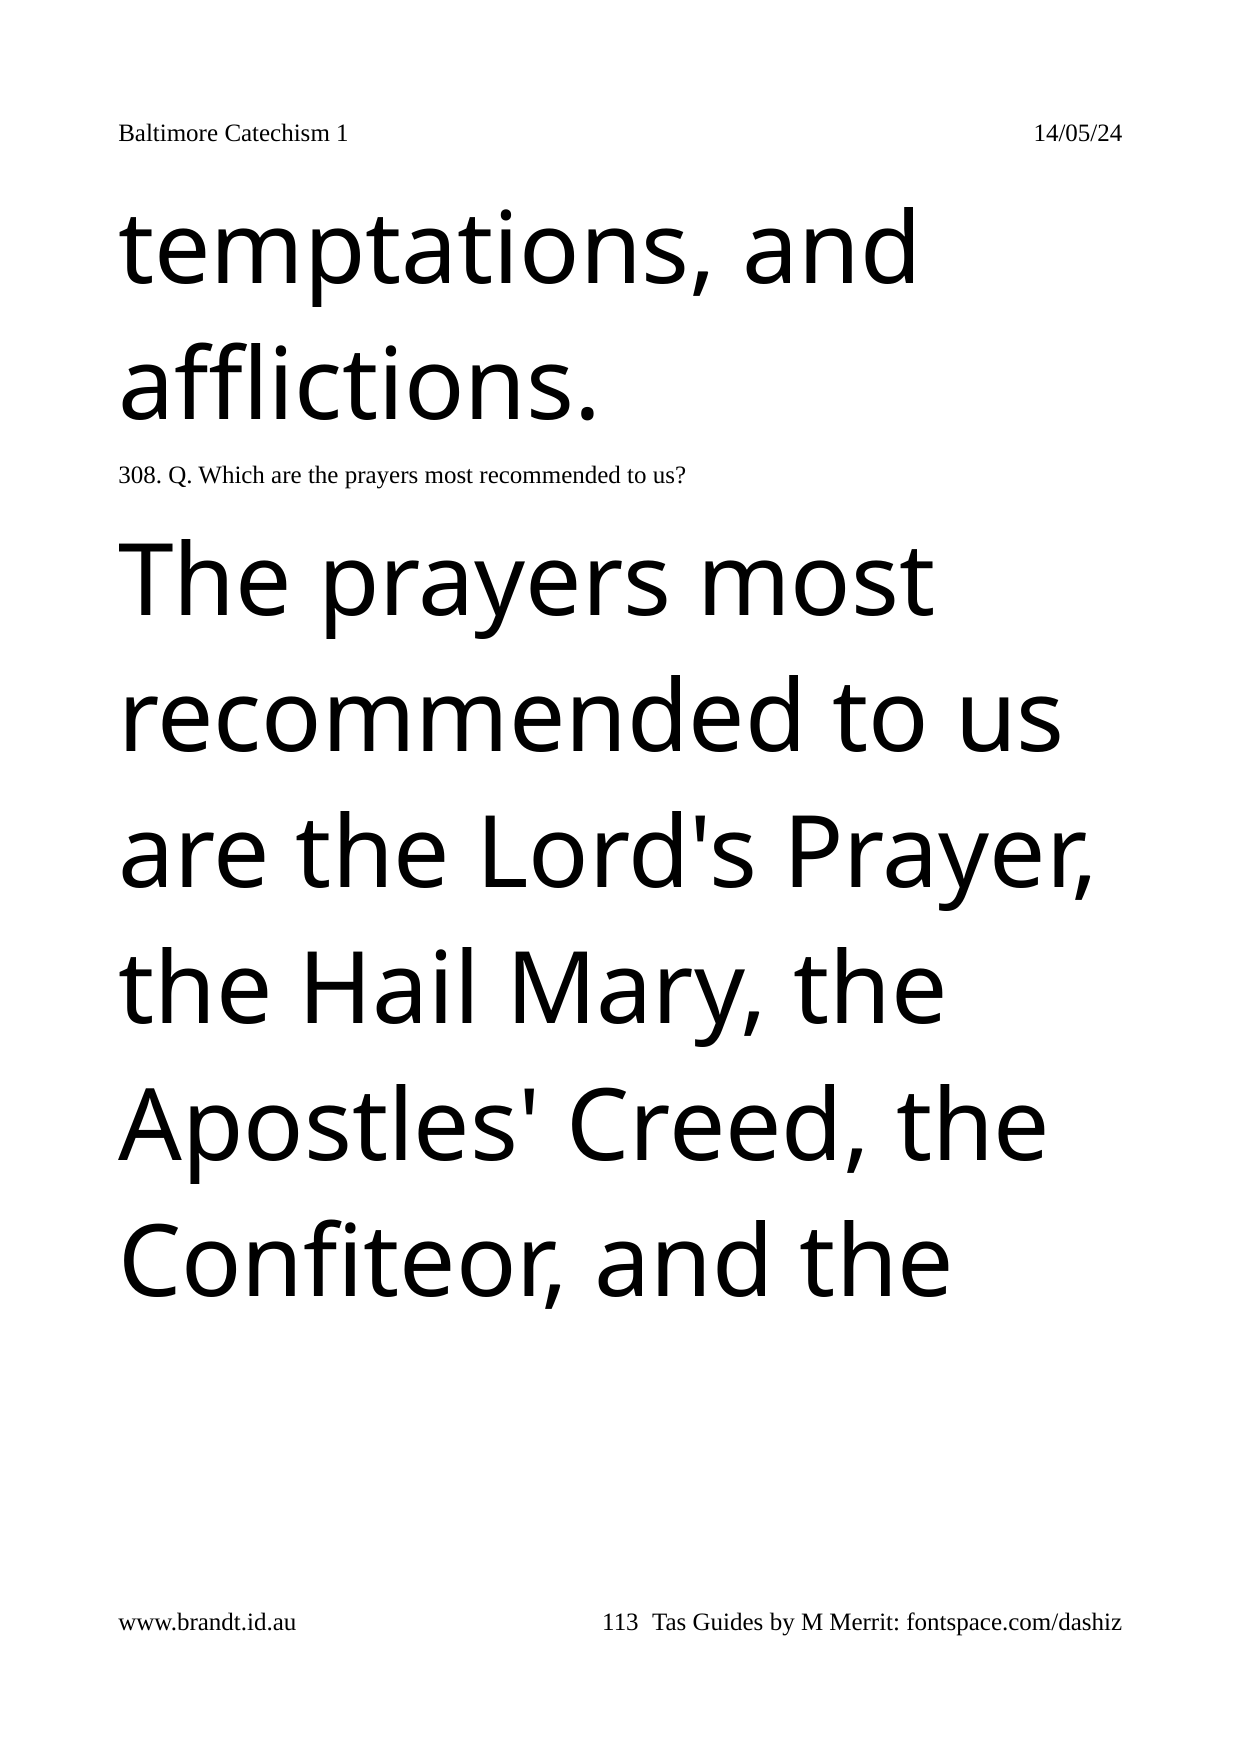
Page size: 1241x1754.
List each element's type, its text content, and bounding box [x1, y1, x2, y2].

text The prayers most recommended to us are the Lord's Prayer, the Hail Mary, the Apostles' Creed, the Confiteor, and the [118, 508, 1122, 1326]
text 308. Q. Which are the prayers most recommended to us? [118, 461, 1122, 489]
text temptations, and afflictions. [118, 176, 1122, 449]
